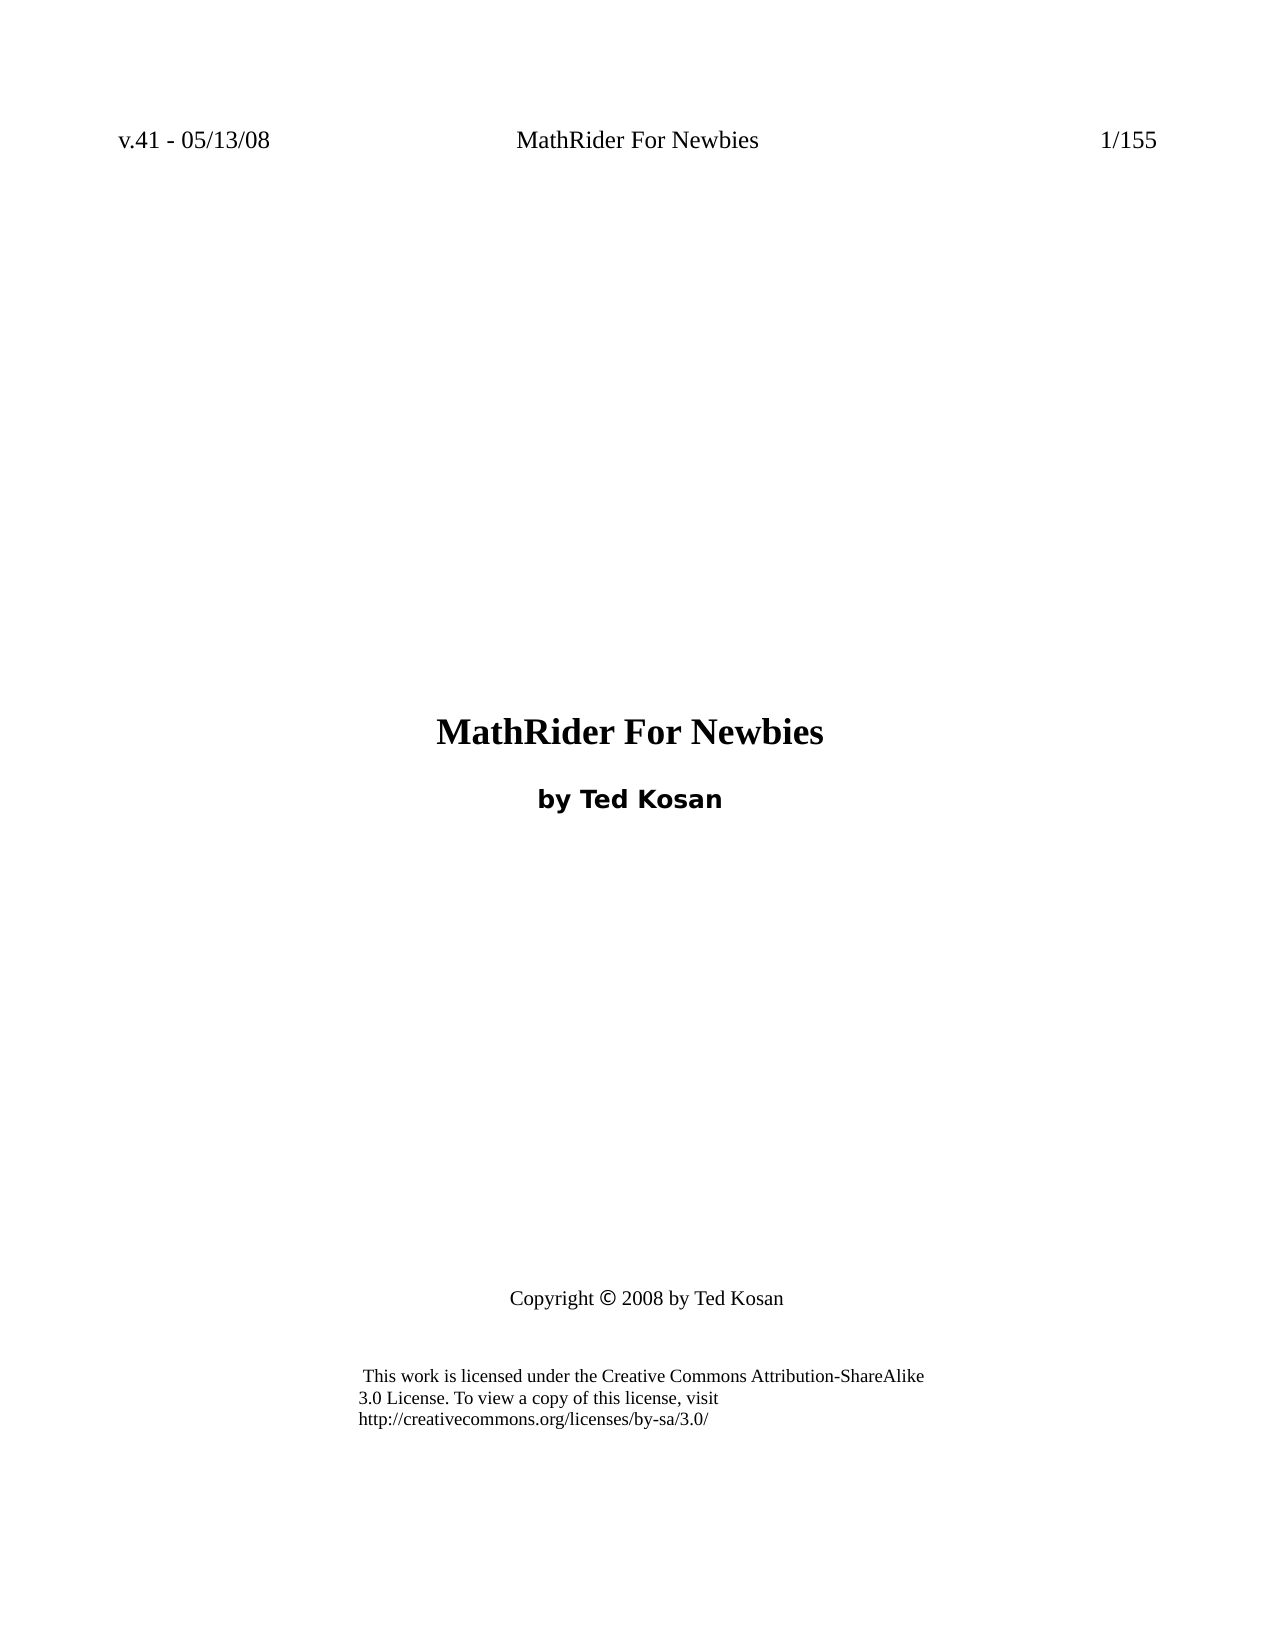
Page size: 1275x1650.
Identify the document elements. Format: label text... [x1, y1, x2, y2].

text This work is licensed under the Creative Commons Attribution-ShareAlike 3.0 License. To view a copy of this license, visit http://creativecommons.org/licenses/by-sa/3.0/ [358, 1365, 935, 1430]
text Copyright © 2008 by Ted Kosan [358, 1283, 935, 1311]
text MathRider For Newbies [427, 710, 832, 753]
text by Ted Kosan [427, 785, 832, 814]
